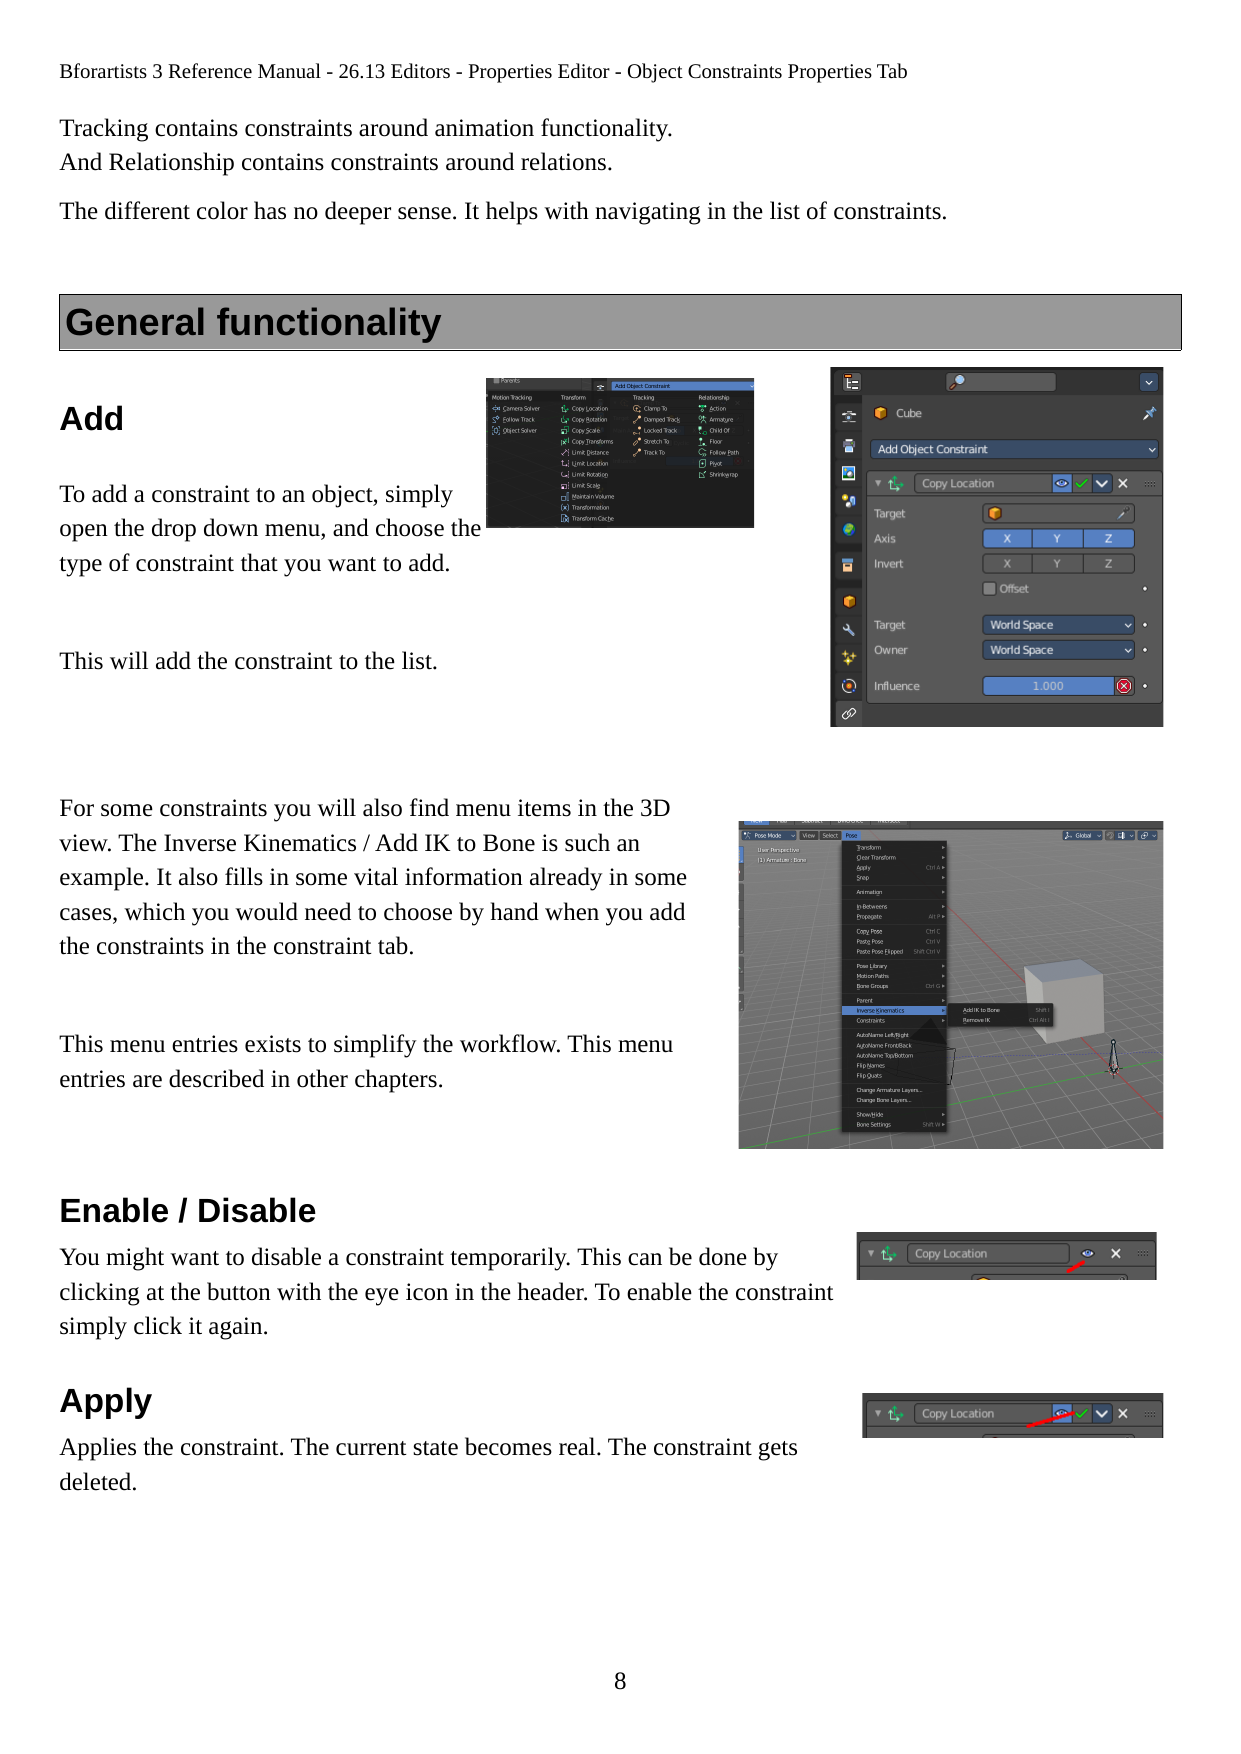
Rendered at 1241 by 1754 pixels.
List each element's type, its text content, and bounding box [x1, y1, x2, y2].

subtitle Enable / Disable [59, 1191, 1181, 1230]
text Tracking contains constraints around animation functionality. And Relationship contains constraints around relations. [59, 113, 1181, 176]
subtitle Apply [59, 1381, 1181, 1420]
picture [862, 1393, 1164, 1438]
text This menu entries exists to simplify the workflow. This menu entries are described in other chapters. [59, 1029, 738, 1093]
text This will add the constraint to the list. [59, 646, 830, 675]
text The different color has no deeper sense. It helps with navigating in the list of constraints. [59, 196, 1181, 225]
text Applies the constraint. The current state becomes real. The constraint gets deleted. [59, 1432, 1181, 1496]
subtitle Add [59, 399, 486, 438]
picture [738, 821, 1164, 1149]
text You might want to disable a constraint temporarily. This can be done by clicking at the button with the eye icon in the header. To enable the constraint simply click it again. [59, 1242, 1181, 1340]
subtitle [755, 399, 830, 438]
picture [486, 378, 755, 528]
table_header General functionality [60, 295, 1181, 349]
subtitle [1164, 399, 1181, 438]
picture [856, 1232, 1157, 1280]
text For some constraints you will also find menu items in the 3D view. The Inverse Kinematics / Add IK to Bone is such an example. It also fills in some vital information already in some cases, which you would need to choose by hand when you add the constraints in the constraint tab. [59, 793, 1181, 960]
text To add a constraint to an object, simply open the drop down menu, and choose the type of constraint that you want to add. [59, 479, 830, 577]
picture [830, 367, 1164, 727]
